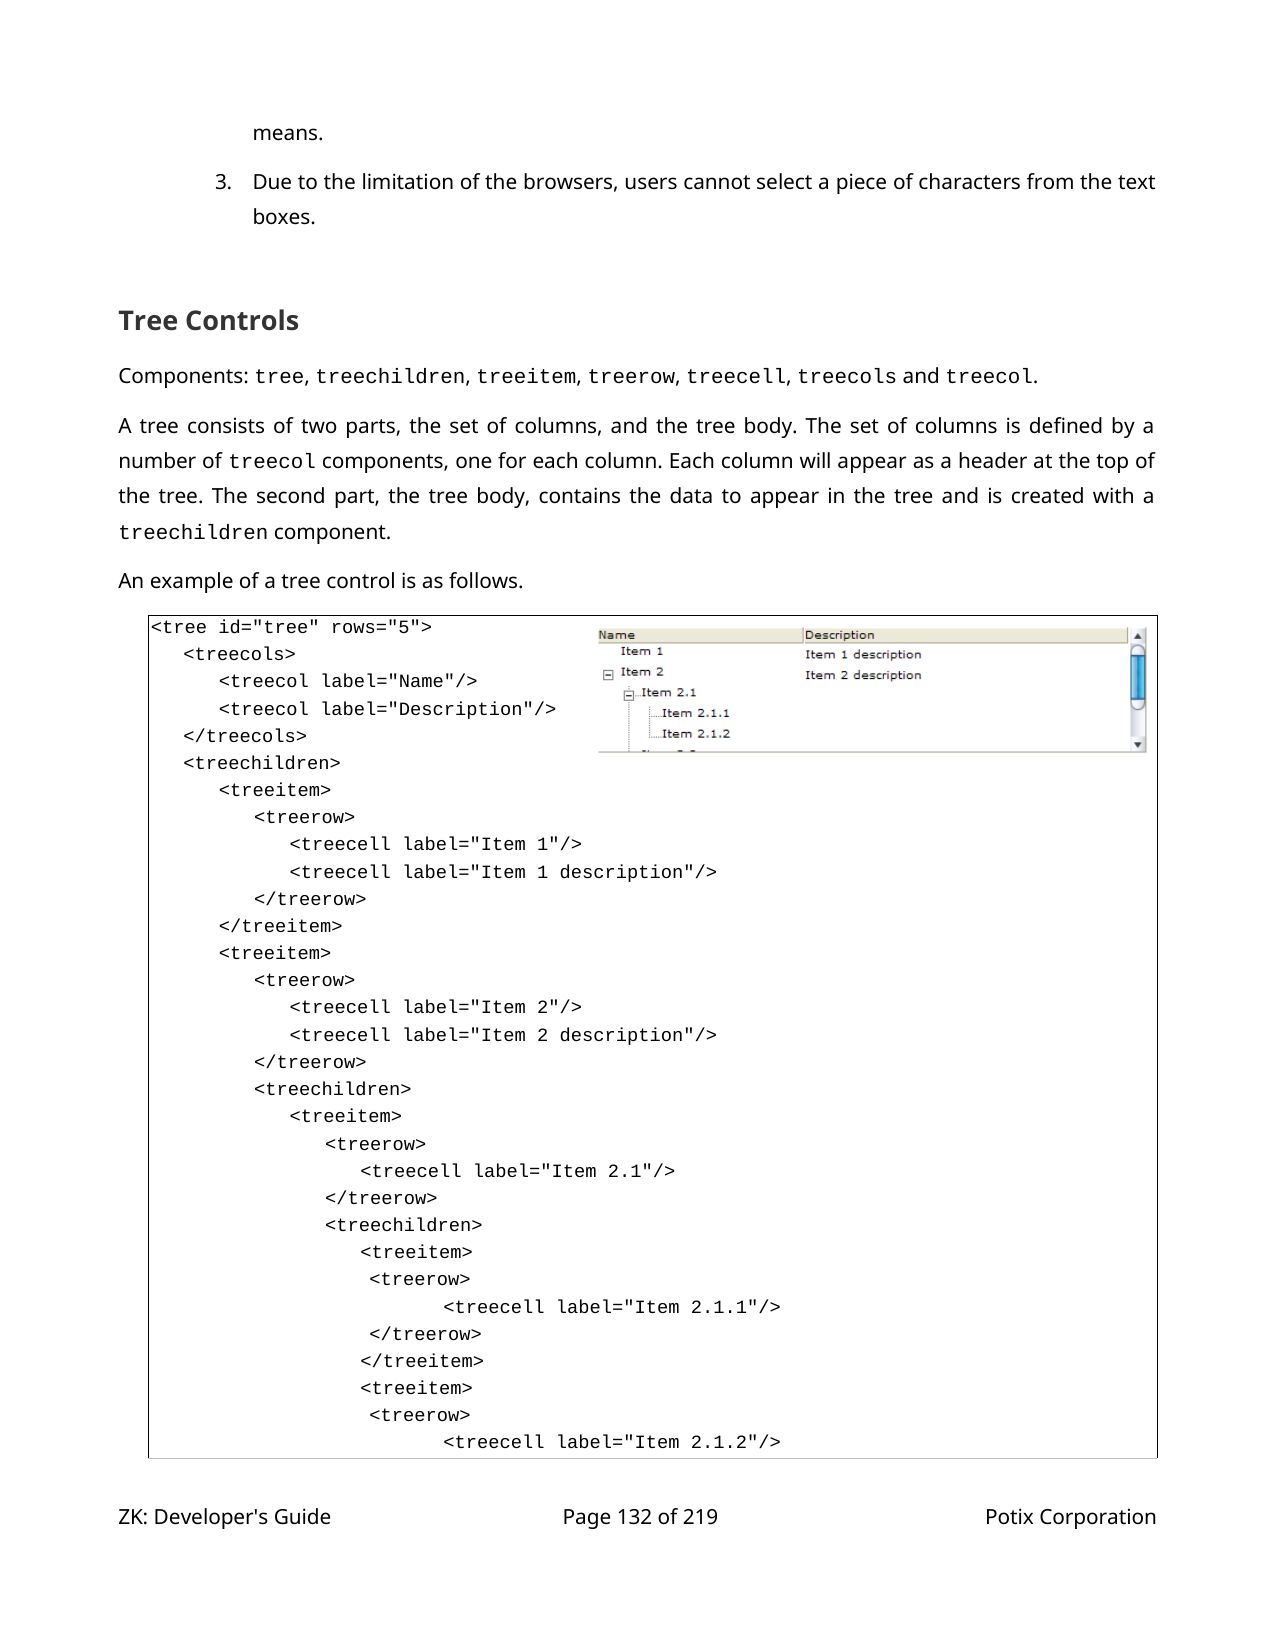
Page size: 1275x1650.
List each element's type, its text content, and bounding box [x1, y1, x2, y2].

text Components: tree, treechildren, treeitem, treerow, treecell, treecols and treecol. [118, 362, 1157, 390]
text </treeitem> [149, 1349, 1157, 1373]
text </treerow> [149, 1186, 1157, 1210]
text <treerow> [149, 968, 1157, 992]
text <treeitem> [149, 941, 1157, 965]
text <tree id="tree" rows="5"> [149, 616, 1157, 639]
text <treechildren> [149, 1077, 1157, 1101]
text </treecols> [149, 723, 594, 748]
list Due to the limitation of the browsers, users cannot select a piece of characters from the text boxes. [215, 167, 1157, 230]
text <treecol label="Name"/> [149, 669, 594, 693]
text </treerow> [149, 1322, 1157, 1346]
text <treerow> [149, 1267, 1157, 1292]
text <treerow> [149, 1403, 1157, 1427]
text <treecell label="Item 1"/> [149, 832, 1157, 857]
text <treecell label="Item 2.1.1"/> [149, 1294, 1157, 1319]
text </treeitem> [149, 914, 1157, 938]
subtitle Tree Controls [118, 301, 1157, 338]
text <treeitem> [149, 778, 1157, 802]
text <treeitem> [149, 1104, 1157, 1128]
picture [594, 624, 1150, 755]
text </treerow> [149, 887, 1157, 911]
text <treecell label="Item 1 description"/> [149, 859, 1157, 884]
text A tree consists of two parts, the set of columns, and the tree body. The set of columns is defined by a number of treecol components, one for each column. Each column will appear as a header at the top of the tree. The second part, the tree body, contains the data to appear in the tree and is created with a treechildren component. [118, 411, 1157, 545]
text <treechildren> [149, 751, 1157, 775]
text <treechildren> [149, 1213, 1157, 1237]
text <treeitem> [149, 1240, 1157, 1264]
text <treecols> [149, 642, 594, 666]
text </treerow> [149, 1050, 1157, 1074]
text An example of a tree control is as follows. [118, 566, 1157, 594]
text <treecol label="Description"/> [149, 696, 594, 721]
list means. [215, 118, 1157, 146]
text <treecell label="Item 2.1.2"/> [149, 1430, 1157, 1458]
text <treerow> [149, 805, 1157, 829]
text <treecell label="Item 2 description"/> [149, 1023, 1157, 1047]
text <treerow> [149, 1131, 1157, 1156]
text <treecell label="Item 2.1"/> [149, 1158, 1157, 1183]
text <treecell label="Item 2"/> [149, 995, 1157, 1020]
text <treeitem> [149, 1376, 1157, 1400]
